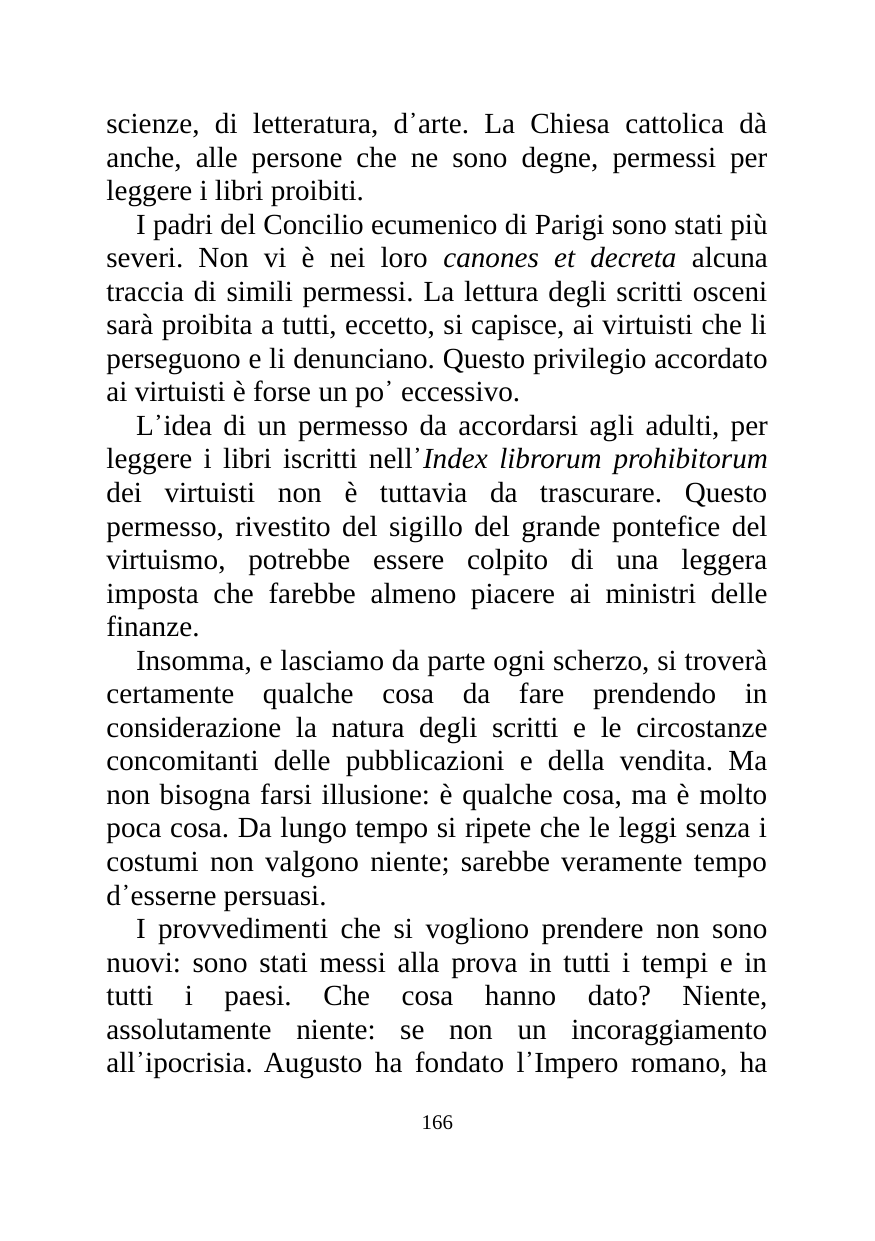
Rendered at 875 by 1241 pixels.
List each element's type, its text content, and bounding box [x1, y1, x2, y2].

text L᾽idea di un permesso da accordarsi agli adulti, per leggere i libri iscritti nell᾽Index librorum prohibitorum dei virtuisti non è tuttavia da trascurare. Questo permesso, rivestito del sigillo del grande pontefice del virtuismo, potrebbe essere colpito di una leggera imposta che farebbe almeno piacere ai ministri delle finanze. [106, 408, 768, 643]
text I provvedimenti che si vogliono prendere non sono nuovi: sono stati messi alla prova in tutti i tempi e in tutti i paesi. Che cosa hanno dato? Niente, assolutamente niente: se non un incoraggiamento all᾽ipocrisia. Augusto ha fondato l᾽Impero romano, ha [106, 911, 768, 1079]
text Insomma, e lasciamo da parte ogni scherzo, si troverà certamente qualche cosa da fare prendendo in considerazione la natura degli scritti e le circostanze concomitanti delle pubblicazioni e della vendita. Ma non bisogna farsi illusione: è qualche cosa, ma è molto poca cosa. Da lungo tempo si ripete che le leggi senza i costumi non valgono niente; sarebbe veramente tempo d᾽esserne persuasi. [106, 643, 768, 911]
text scienze, di letteratura, d᾽arte. La Chiesa cattolica dà anche, alle persone che ne sono degne, permessi per leggere i libri proibiti. [106, 106, 768, 207]
text I padri del Concilio ecumenico di Parigi sono stati più severi. Non vi è nei loro canones et decreta alcuna traccia di simili permessi. La lettura degli scritti osceni sarà proibita a tutti, eccetto, si capisce, ai virtuisti che li perseguono e li denunciano. Questo privilegio accordato ai virtuisti è forse un po᾽ eccessivo. [106, 207, 768, 408]
